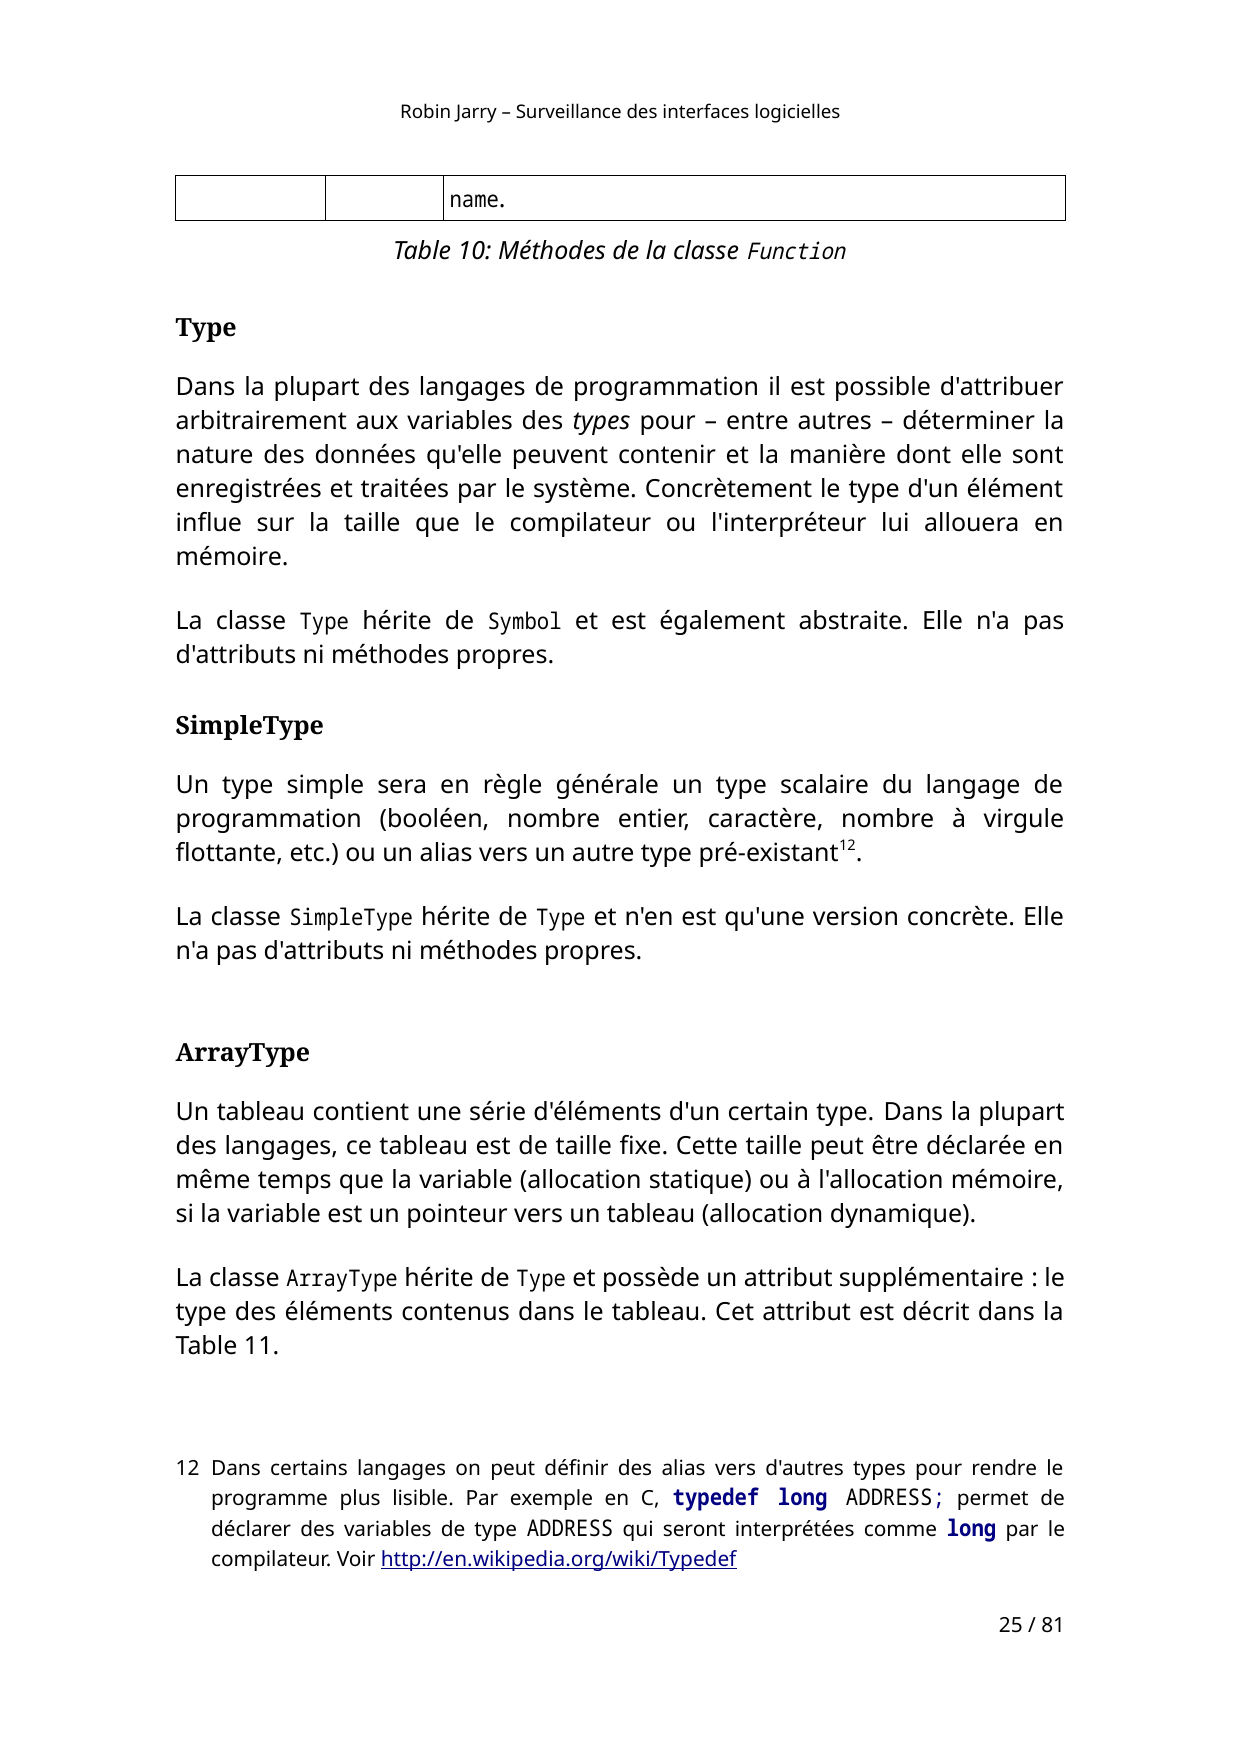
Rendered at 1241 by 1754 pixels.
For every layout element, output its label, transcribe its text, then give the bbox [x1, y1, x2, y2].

subtitle SimpleType [175, 708, 1065, 742]
table_cell [326, 176, 443, 220]
subtitle ArrayType [175, 1035, 1065, 1069]
text Table 10: Méthodes de la classe Function [175, 233, 1065, 267]
text Un tableau contient une série d'éléments d'un certain type. Dans la plupart des langages, ce tableau est de taille fixe. Cette taille peut être déclarée en même temps que la variable (allocation statique) ou à l'allocation mémoire, si la variable est un pointeur vers un tableau (allocation dynamique). [175, 1093, 1065, 1229]
subtitle Type [175, 310, 1065, 344]
text Un type simple sera en règle générale un type scalaire du langage de programmation (booléen, nombre entier, caractère, nombre à virgule flottante, etc.) ou un alias vers un autre type pré-existant. [175, 766, 1065, 868]
text La classe ArrayType hérite de Type et possède un attribut supplémentaire : le type des éléments contenus dans le tableau. Cet attribut est décrit dans la Table 11. [175, 1260, 1065, 1362]
text Dans la plupart des langages de programmation il est possible d'attribuer arbitrairement aux variables des types pour – entre autres – déterminer la nature des données qu'elle peuvent contenir et la manière dont elle sont enregistrées et traitées par le système. Concrètement le type d'un élément influe sur la taille que le compilateur ou l'interpréteur lui allouera en mémoire. [175, 368, 1065, 573]
text La classe SimpleType hérite de Type et n'en est qu'une version concrète. Elle n'a pas d'attributs ni méthodes propres. [175, 898, 1065, 967]
table_cell [176, 176, 325, 220]
text La classe Type hérite de Symbol et est également abstraite. Elle n'a pas d'attributs ni méthodes propres. [175, 603, 1065, 671]
text Dans certains langages on peut définir des alias vers d'autres types pour rendre le programme plus lisible. Par exemple en C, typedef long ADDRESS; permet de déclarer des variables de type ADDRESS qui seront interprétées comme long par le compilateur. Voir http://en.wikipedia.org/wiki/Typedef [175, 1453, 1065, 1572]
table_cell name. [444, 176, 1065, 220]
